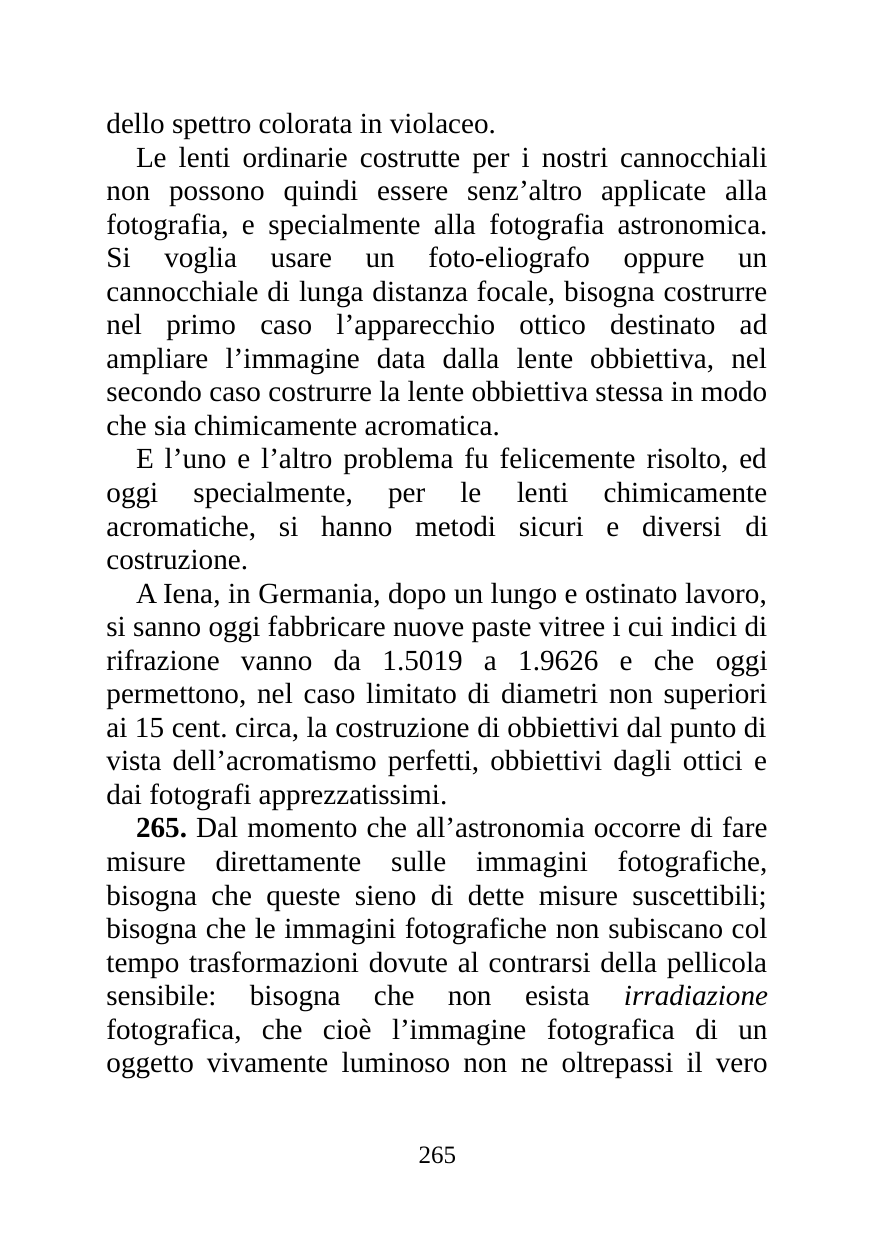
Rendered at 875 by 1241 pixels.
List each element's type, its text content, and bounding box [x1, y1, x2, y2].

text Le lenti ordinarie costrutte per i nostri cannocchiali non possono quindi essere senz’altro applicate alla fotografia, e specialmente alla fotografia astronomica. Si voglia usare un foto-eliografo oppure un cannocchiale di lunga distanza focale, bisogna costrurre nel primo caso l’apparecchio ottico destinato ad ampliare l’immagine data dalla lente obbiettiva, nel secondo caso costrurre la lente obbiettiva stessa in modo che sia chimicamente acromatica. [106, 140, 768, 442]
text E l’uno e l’altro problema fu felicemente risolto, ed oggi specialmente, per le lenti chimicamente acromatiche, si hanno metodi sicuri e diversi di costruzione. [106, 442, 768, 576]
text dello spettro colorata in violaceo. [106, 106, 768, 140]
text A Iena, in Germania, dopo un lungo e ostinato lavoro, si sanno oggi fabbricare nuove paste vitree i cui indici di rifrazione vanno da 1.5019 a 1.9626 e che oggi permettono, nel caso limitato di diametri non superiori ai 15 cent. circa, la costruzione di obbiettivi dal punto di vista dell’acromatismo perfetti, obbiettivi dagli ottici e dai fotografi apprezzatissimi. [106, 576, 768, 811]
text 265. Dal momento che all’astronomia occorre di fare misure direttamente sulle immagini fotografiche, bisogna che queste sieno di dette misure suscettibili; bisogna che le immagini fotografiche non subiscano col tempo trasformazioni dovute al contrarsi della pellicola sensibile: bisogna che non esista irradiazione fotografica, che cioè l’immagine fotografica di un oggetto vivamente luminoso non ne oltrepassi il vero [106, 811, 768, 1079]
